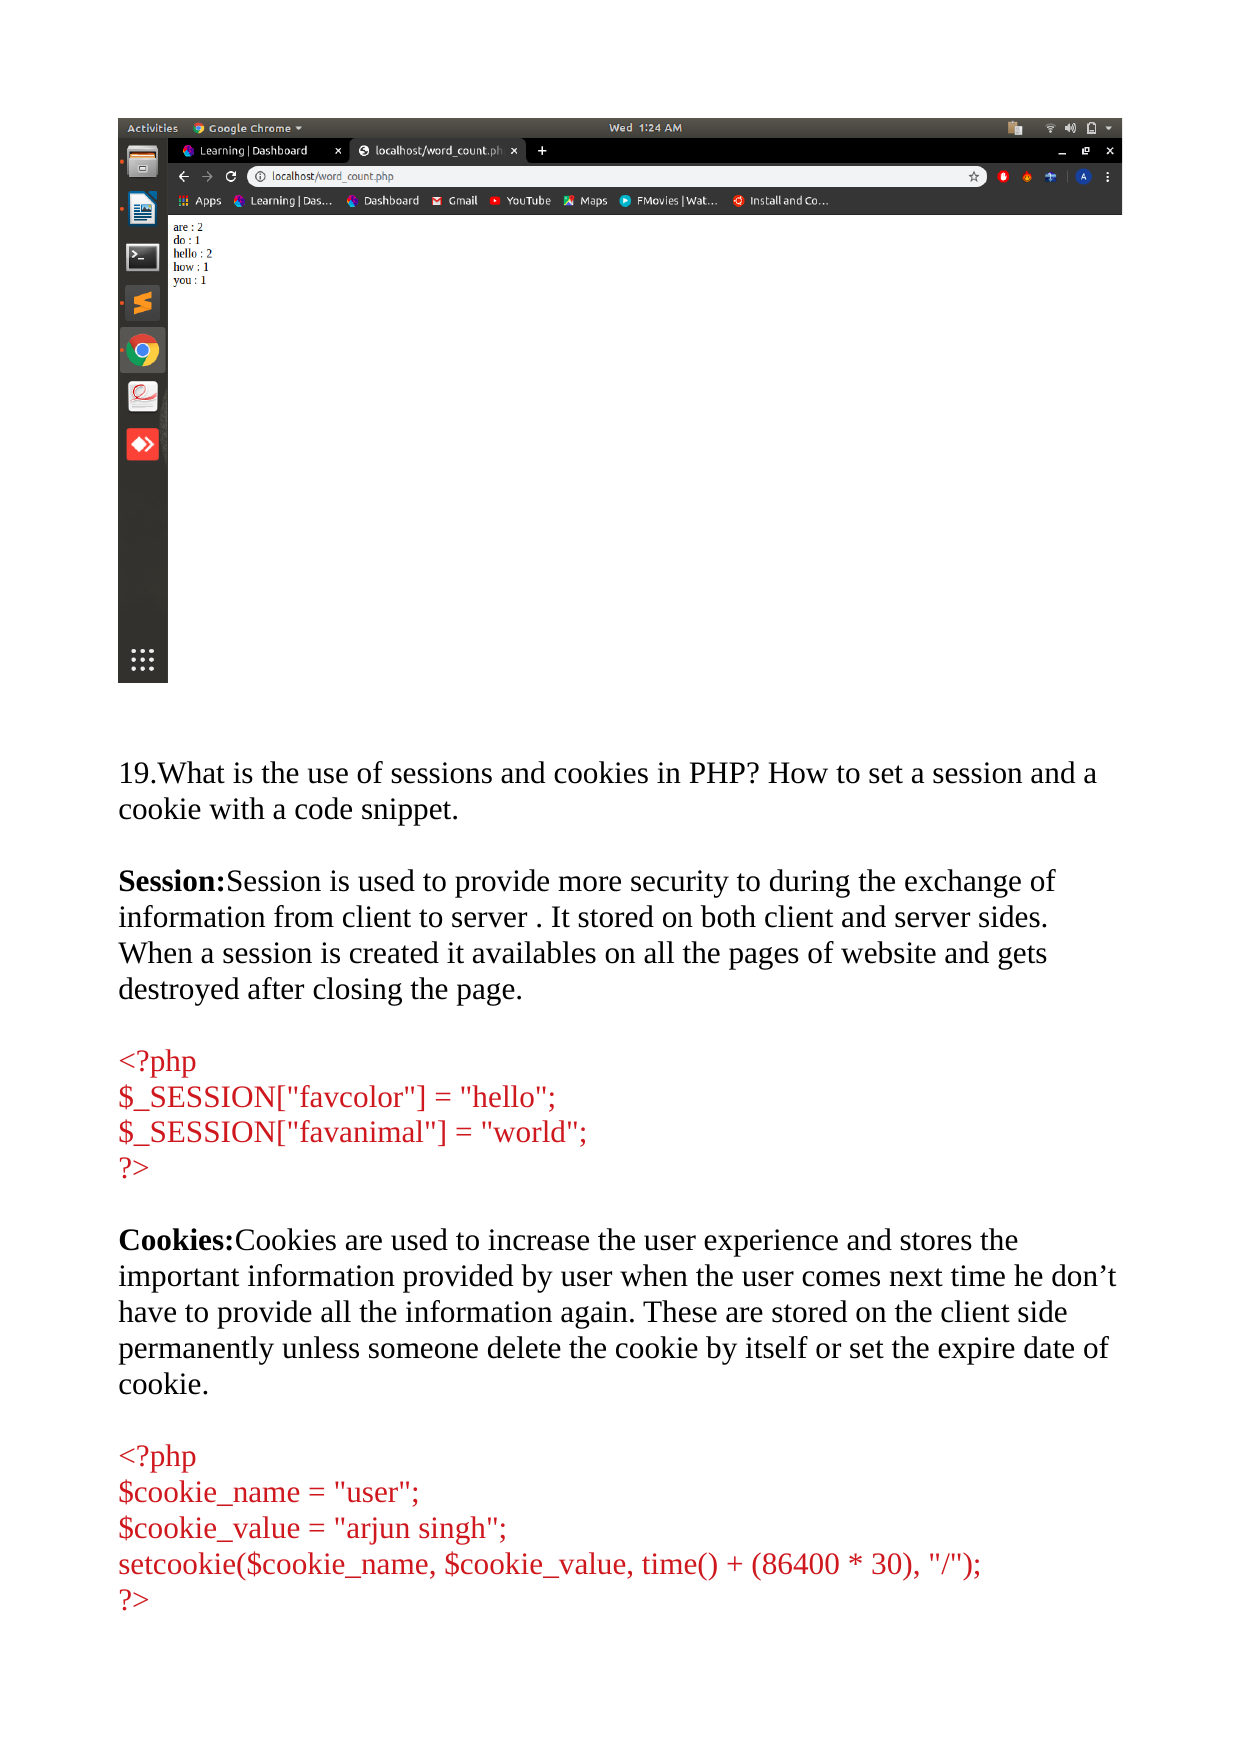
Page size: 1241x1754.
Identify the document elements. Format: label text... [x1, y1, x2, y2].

text $_SESSION["favcolor"] = "hello"; [118, 1078, 1122, 1114]
text Session:Session is used to provide more security to during the exchange of information from client to server . It stored on both client and server sides. [118, 862, 1122, 934]
text $cookie_name = "user"; [118, 1473, 1122, 1509]
text setcookie($cookie_name, $cookie_value, time() + (86400 * 30), "/"); [118, 1545, 1122, 1581]
text When a session is created it availables on all the pages of website and gets destroyed after closing the page. [118, 934, 1122, 1006]
text Cookies:Cookies are used to increase the user experience and stores the important information provided by user when the user comes next time he don’t have to provide all the information again. These are stored on the client side permanently unless someone delete the cookie by itself or set the expire date of cookie. [118, 1222, 1122, 1401]
text 19.What is the use of sessions and cookies in PHP? How to set a session and a cookie with a code snippet. [118, 754, 1122, 826]
text <?php [118, 1042, 1122, 1078]
text $cookie_value = "arjun singh"; [118, 1509, 1122, 1545]
text $_SESSION["favanimal"] = "world"; [118, 1114, 1122, 1150]
text ?> [118, 1150, 1122, 1186]
text ?> [118, 1581, 1122, 1617]
text <?php [118, 1437, 1122, 1473]
picture [118, 118, 1123, 683]
